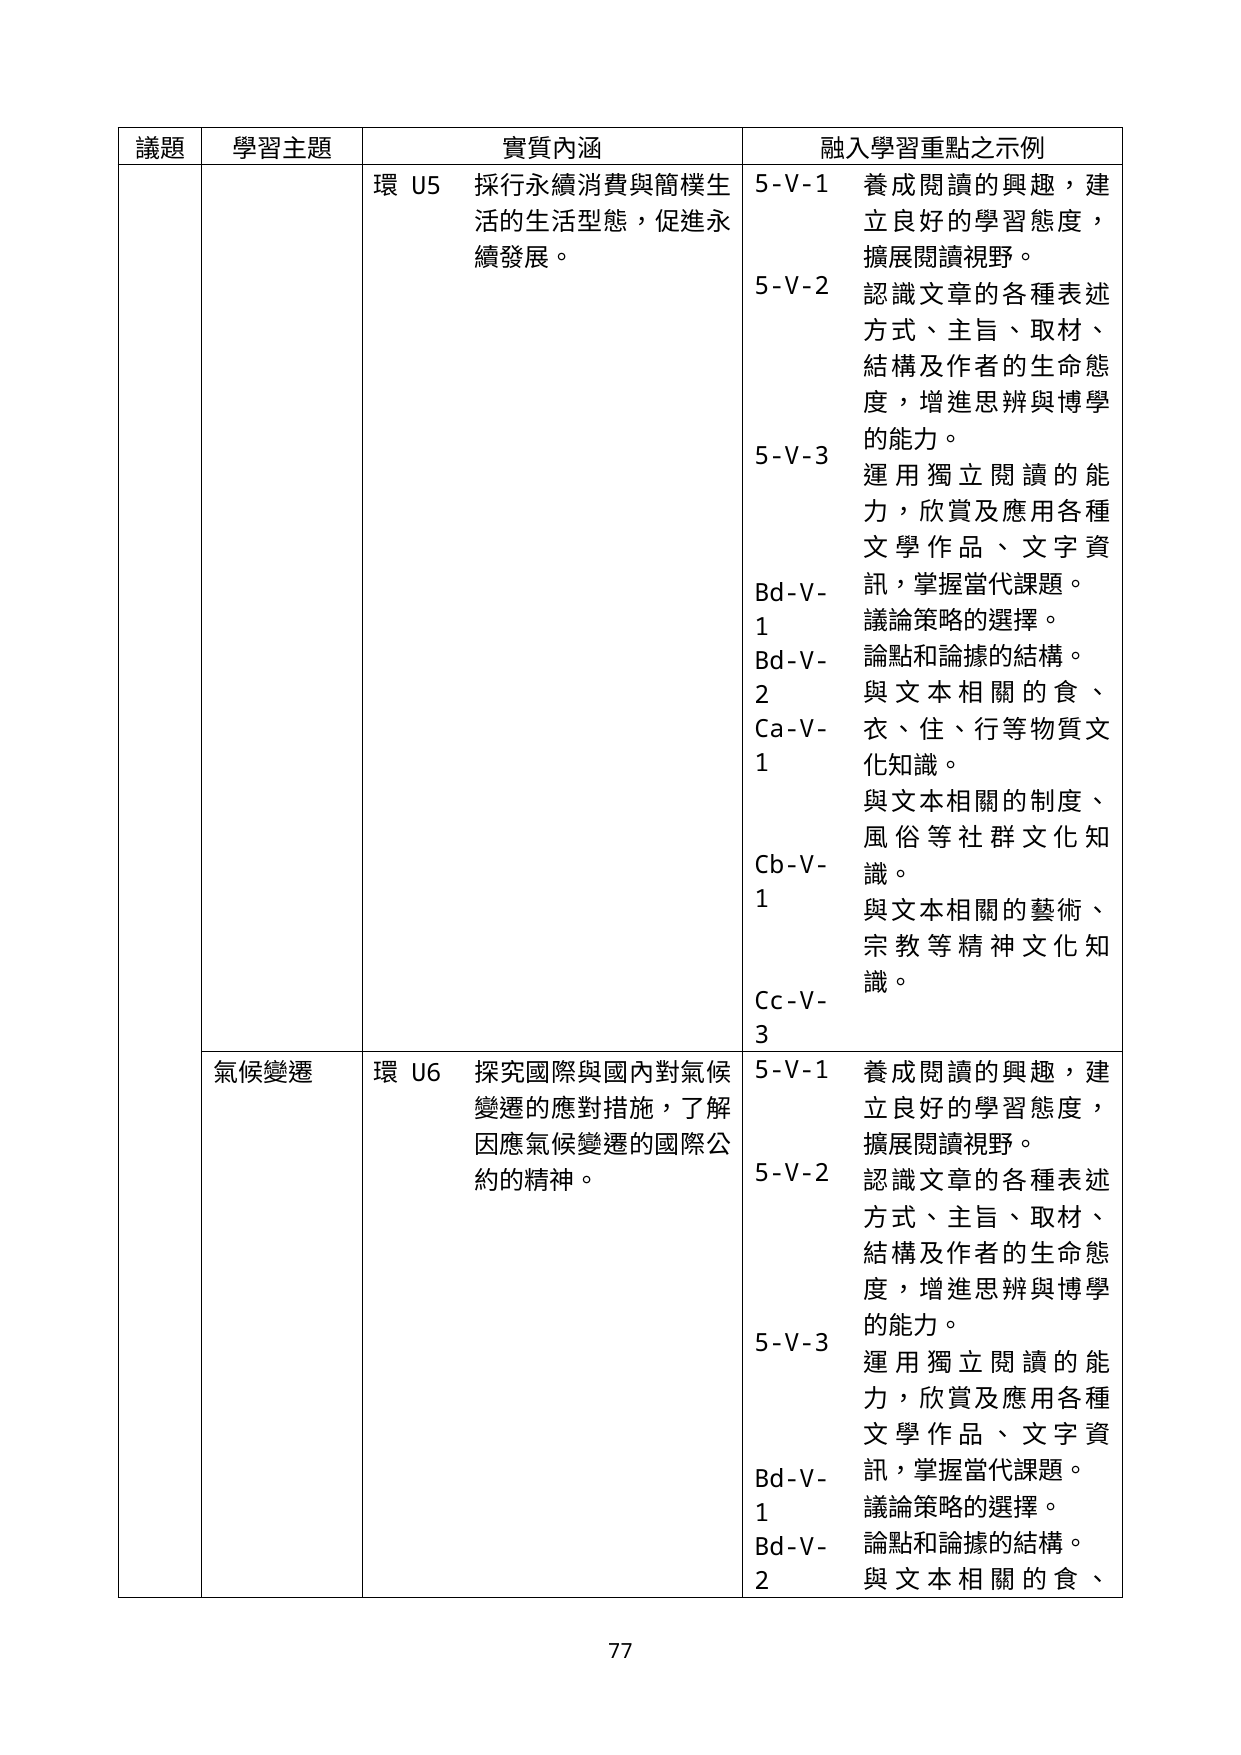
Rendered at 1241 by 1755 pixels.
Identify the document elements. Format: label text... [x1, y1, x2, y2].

table_cell [119, 165, 201, 1597]
table_cell 環 U6 [363, 1052, 463, 1597]
table_header 學習主題 [202, 128, 362, 164]
table_cell 5-V-1 5-V-2 5-V-3 Bd-V-1 Bd-V-2 [743, 1052, 852, 1597]
table_header 實質內涵 [363, 128, 742, 164]
table_cell [202, 165, 362, 1051]
table_cell 5-V-1 5-V-2 5-V-3 Bd-V-1 Bd-V-2 Ca-V-1 Cb-V-1 Cc-V-3 [743, 165, 852, 1051]
table_cell 養成閱讀的興趣，建立良好的學習態度，擴展閱讀視野。 認識文章的各種表述方式、主旨、取材、結構及作者的生命態度，增進思辨與博學的能力。 運用獨立閱讀的能力，欣賞及應用各種文學作品、文字資訊，掌握當代課題。 議論策略的選擇。 論點和論據的結構。 與文本相關的食、 [853, 1052, 1122, 1597]
table_cell 採行永續消費與簡樸生活的生活型態，促進永續發展。 [463, 165, 742, 1051]
table_cell 養成閱讀的興趣，建立良好的學習態度，擴展閱讀視野。 認識文章的各種表述方式、主旨、取材、結構及作者的生命態度，增進思辨與博學的能力。 運用獨立閱讀的能力，欣賞及應用各種文學作品、文字資訊，掌握當代課題。 議論策略的選擇。 論點和論據的結構。 與文本相關的食、衣、住、行等物質文化知識。 與文本相關的制度、風俗等社群文化知識。 與文本相關的藝術、宗教等精神文化知識。 [853, 165, 1122, 1051]
table_header 議題 [119, 128, 201, 164]
table_cell 探究國際與國內對氣候變遷的應對措施，了解因應氣候變遷的國際公約的精神。 [463, 1052, 742, 1597]
table_cell 氣候變遷 [202, 1052, 362, 1597]
table_cell 環 U5 [363, 165, 463, 1051]
table_header 融入學習重點之示例 [743, 128, 1122, 164]
